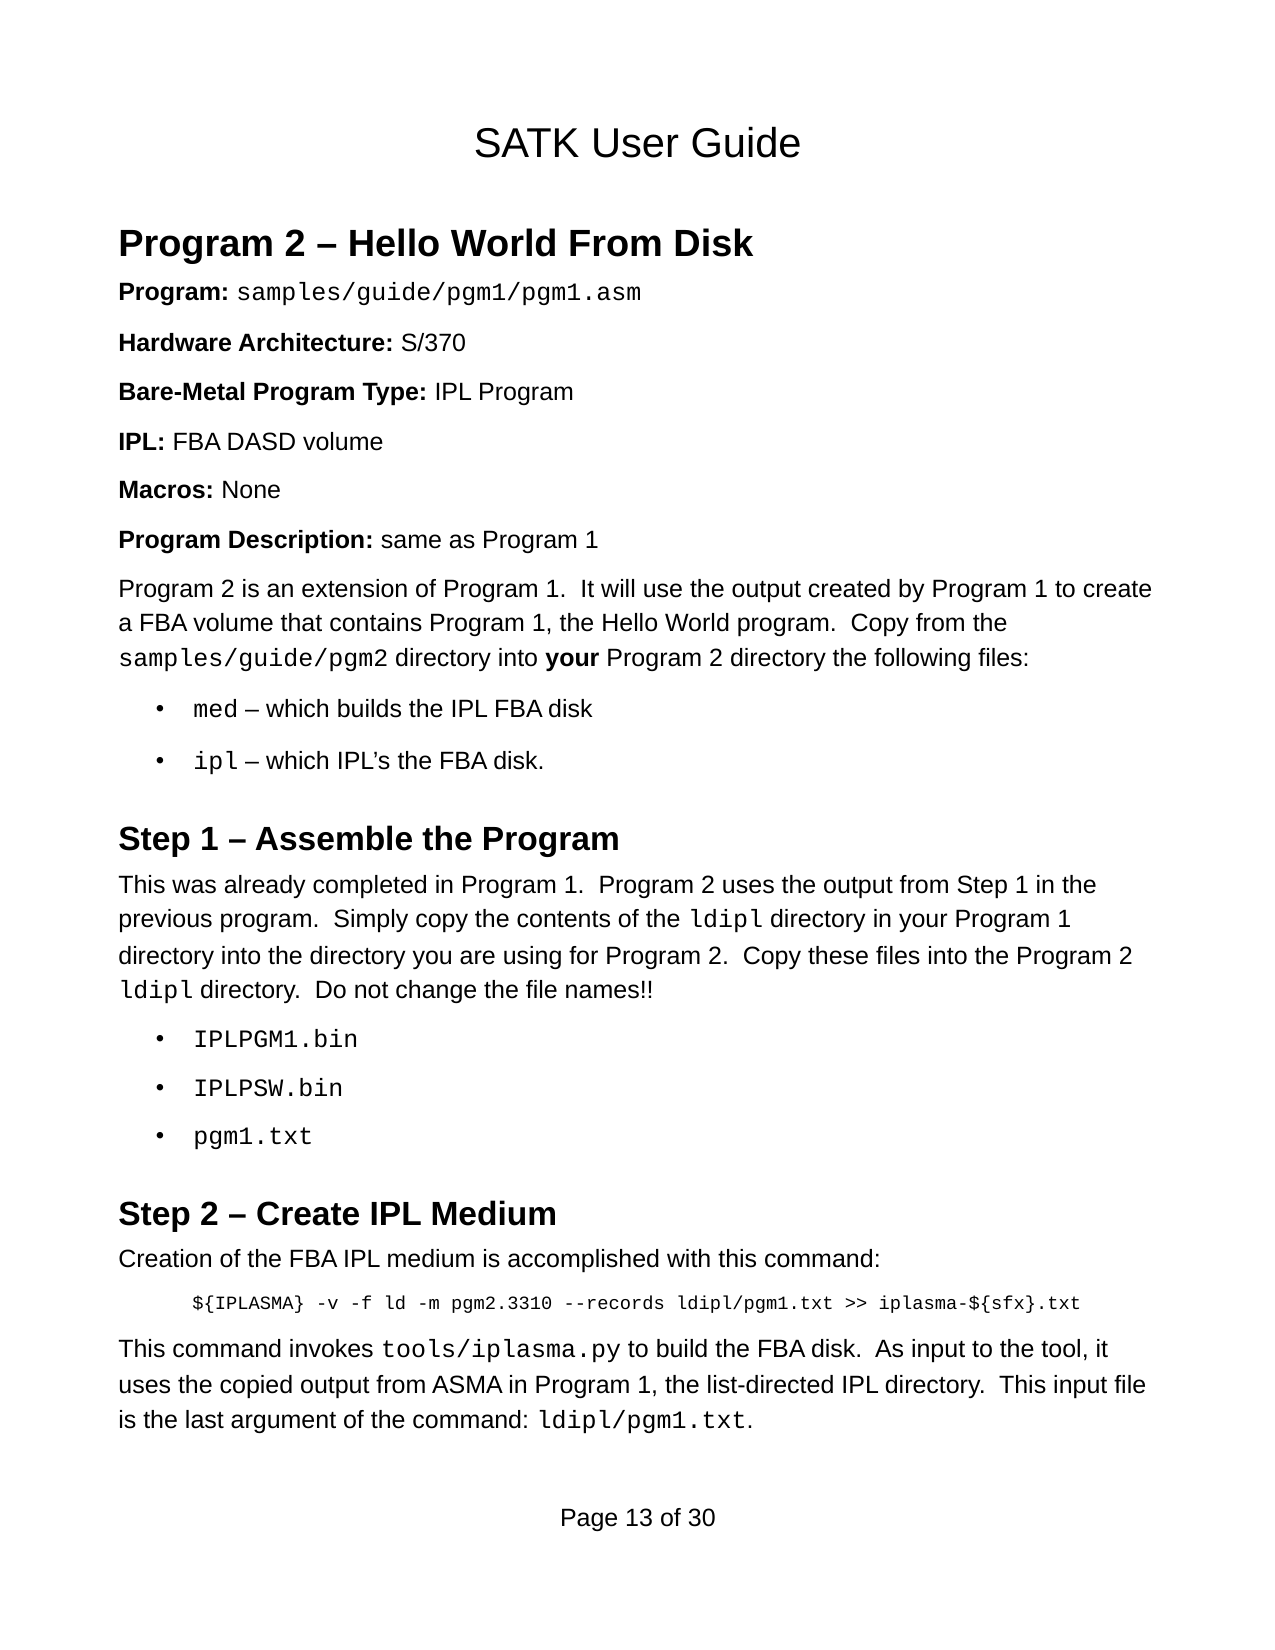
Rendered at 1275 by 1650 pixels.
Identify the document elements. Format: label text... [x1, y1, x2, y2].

text Hardware Architecture: S/370 [118, 328, 1157, 357]
text This command invokes tools/iplasma.py to build the FBA disk. As input to the tool, it uses the copied output from ASMA in Program 1, the list-directed IPL directory. This input file is the last argument of the command: ldipl/pgm1.txt. [118, 1333, 1157, 1436]
subtitle Step 2 – Create IPL Medium [118, 1193, 1157, 1232]
subtitle Step 1 – Assemble the Program [118, 818, 1157, 857]
list ipl – which IPL’s the FBA disk. [156, 746, 1157, 777]
text This was already completed in Program 1. Program 2 uses the output from Step 1 in the previous program. Simply copy the contents of the ldipl directory in your Program 1 directory into the directory you are using for Program 2. Copy these files into the Program 2 ldipl directory. Do not change the file names!! [118, 869, 1157, 1006]
text Bare-Metal Program Type: IPL Program [118, 377, 1157, 406]
list med – which builds the IPL FBA disk [156, 694, 1157, 725]
list IPLPSW.bin [156, 1075, 1157, 1104]
text ${IPLASMA} -v -f ld -m pgm2.3310 --records ldipl/pgm1.txt >> iplasma-${sfx}.txt [192, 1293, 1157, 1315]
list pgm1.txt [156, 1124, 1157, 1152]
list IPLPGM1.bin [156, 1027, 1157, 1055]
text IPL: FBA DASD volume [118, 426, 1157, 455]
text Program 2 is an extension of Program 1. It will use the output created by Program 1 to create a FBA volume that contains Program 1, the Hello World program. Copy from the samples/guide/pgm2 directory into your Program 2 directory the following files: [118, 574, 1157, 673]
text Program Description: same as Program 1 [118, 524, 1157, 553]
text Macros: None [118, 476, 1157, 504]
subtitle Program 2 – Hello World From Disk [118, 221, 1157, 264]
text Program: samples/guide/pgm1/pgm1.asm [118, 277, 1157, 308]
text Creation of the FBA IPL medium is accomplished with this command: [118, 1244, 1157, 1273]
